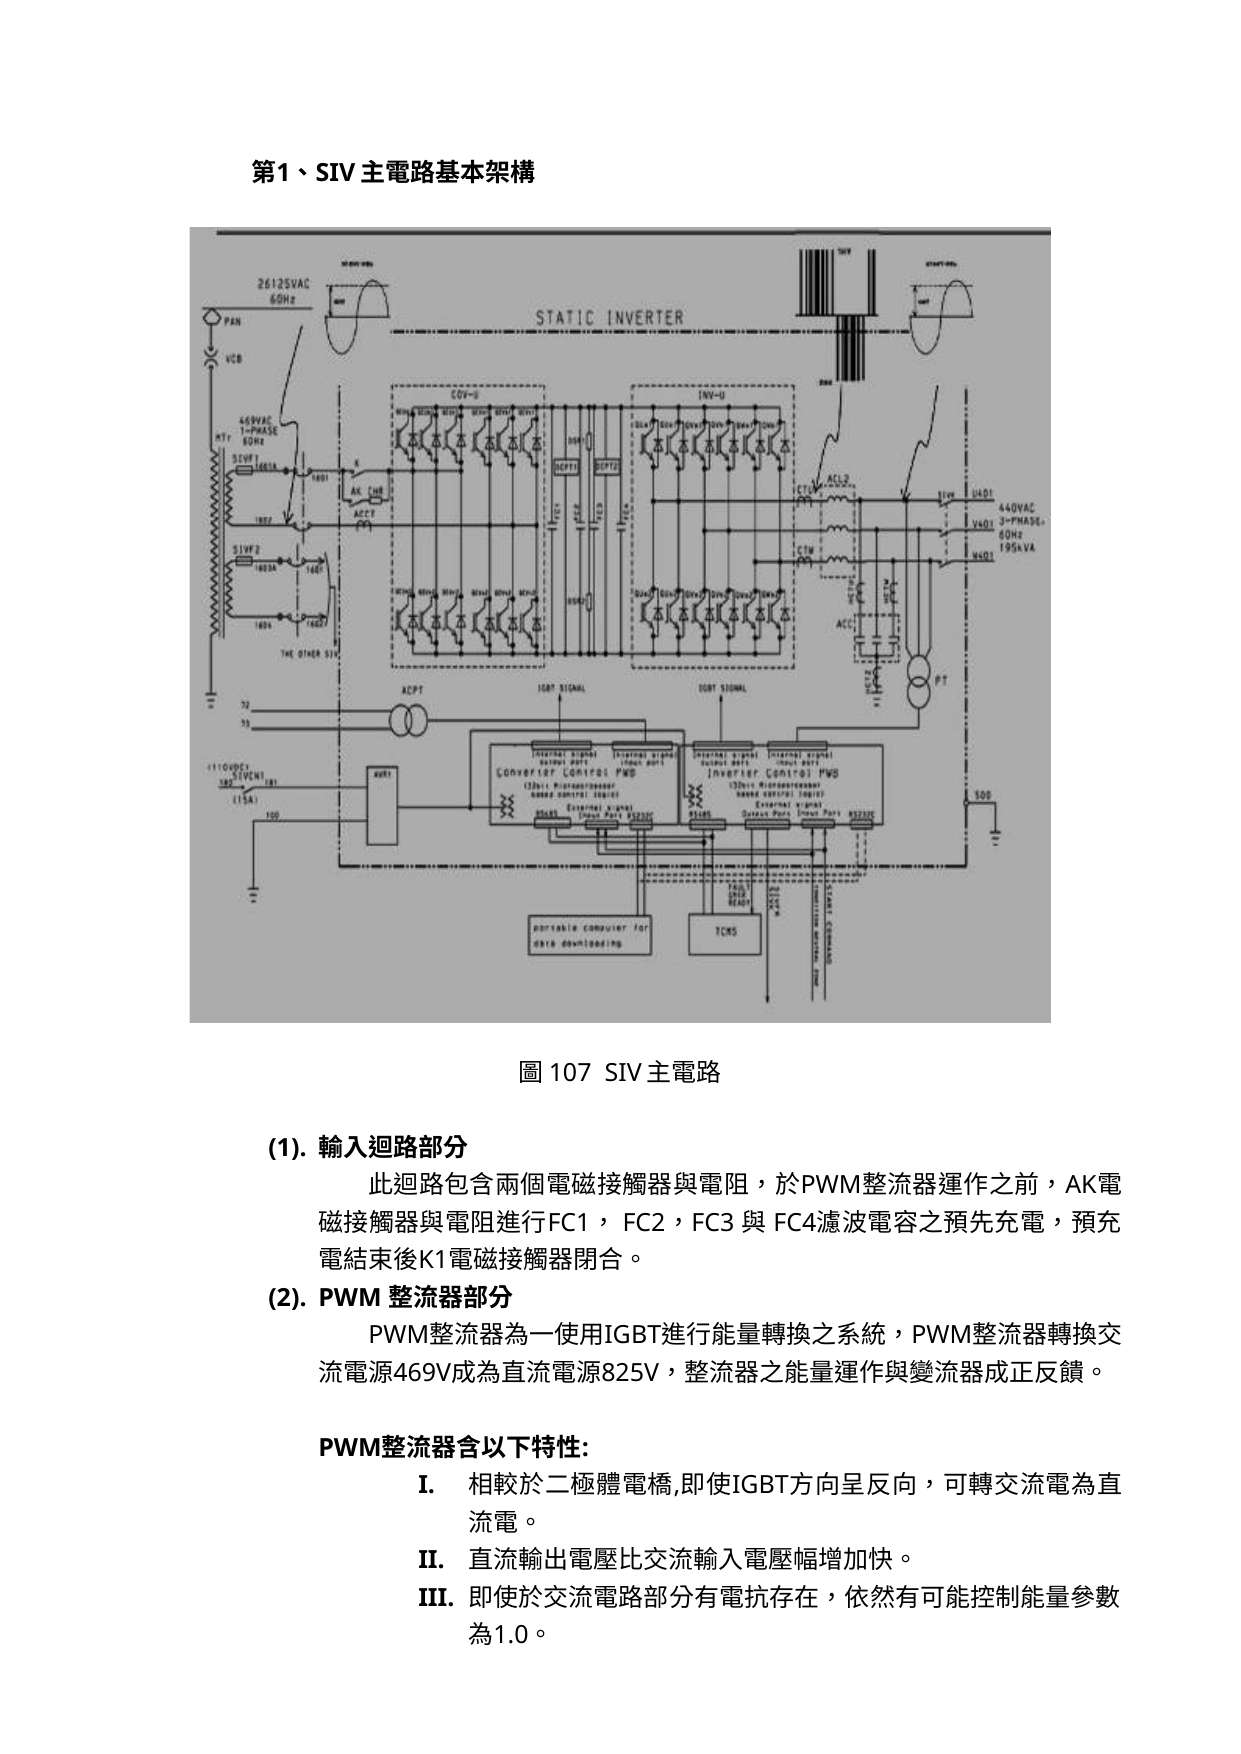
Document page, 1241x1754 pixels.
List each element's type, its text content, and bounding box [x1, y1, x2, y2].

text 此迴路包含兩個電磁接觸器與電阻，於PWM整流器運作之前，AK電磁接觸器與電阻進行FC1， FC2，FC3 與 FC4濾波電容之預先充電，預充電結束後K1電磁接觸器閉合。 [318, 1164, 1122, 1277]
text 圖107 SIV主電路 [118, 1052, 1122, 1089]
list PWM 整流器部分 [268, 1277, 1122, 1314]
picture [189, 227, 1051, 1023]
text PWM整流器為一使用IGBT進行能量轉換之系統，PWM整流器轉換交流電源469V成為直流電源825V，整流器之能量運作與變流器成正反饋。 [318, 1314, 1122, 1389]
subtitle SIV主電路基本架構 [251, 152, 1122, 189]
list 即使於交流電路部分有電抗存在，依然有可能控制能量參數為1.0。 [418, 1577, 1122, 1652]
list 輸入迴路部分 [268, 1127, 1122, 1164]
list 相較於二極體電橋,即使IGBT方向呈反向，可轉交流電為直流電。 [418, 1464, 1122, 1539]
list 直流輸出電壓比交流輸入電壓幅增加快。 [418, 1539, 1122, 1577]
text PWM整流器含以下特性: [318, 1427, 1122, 1464]
